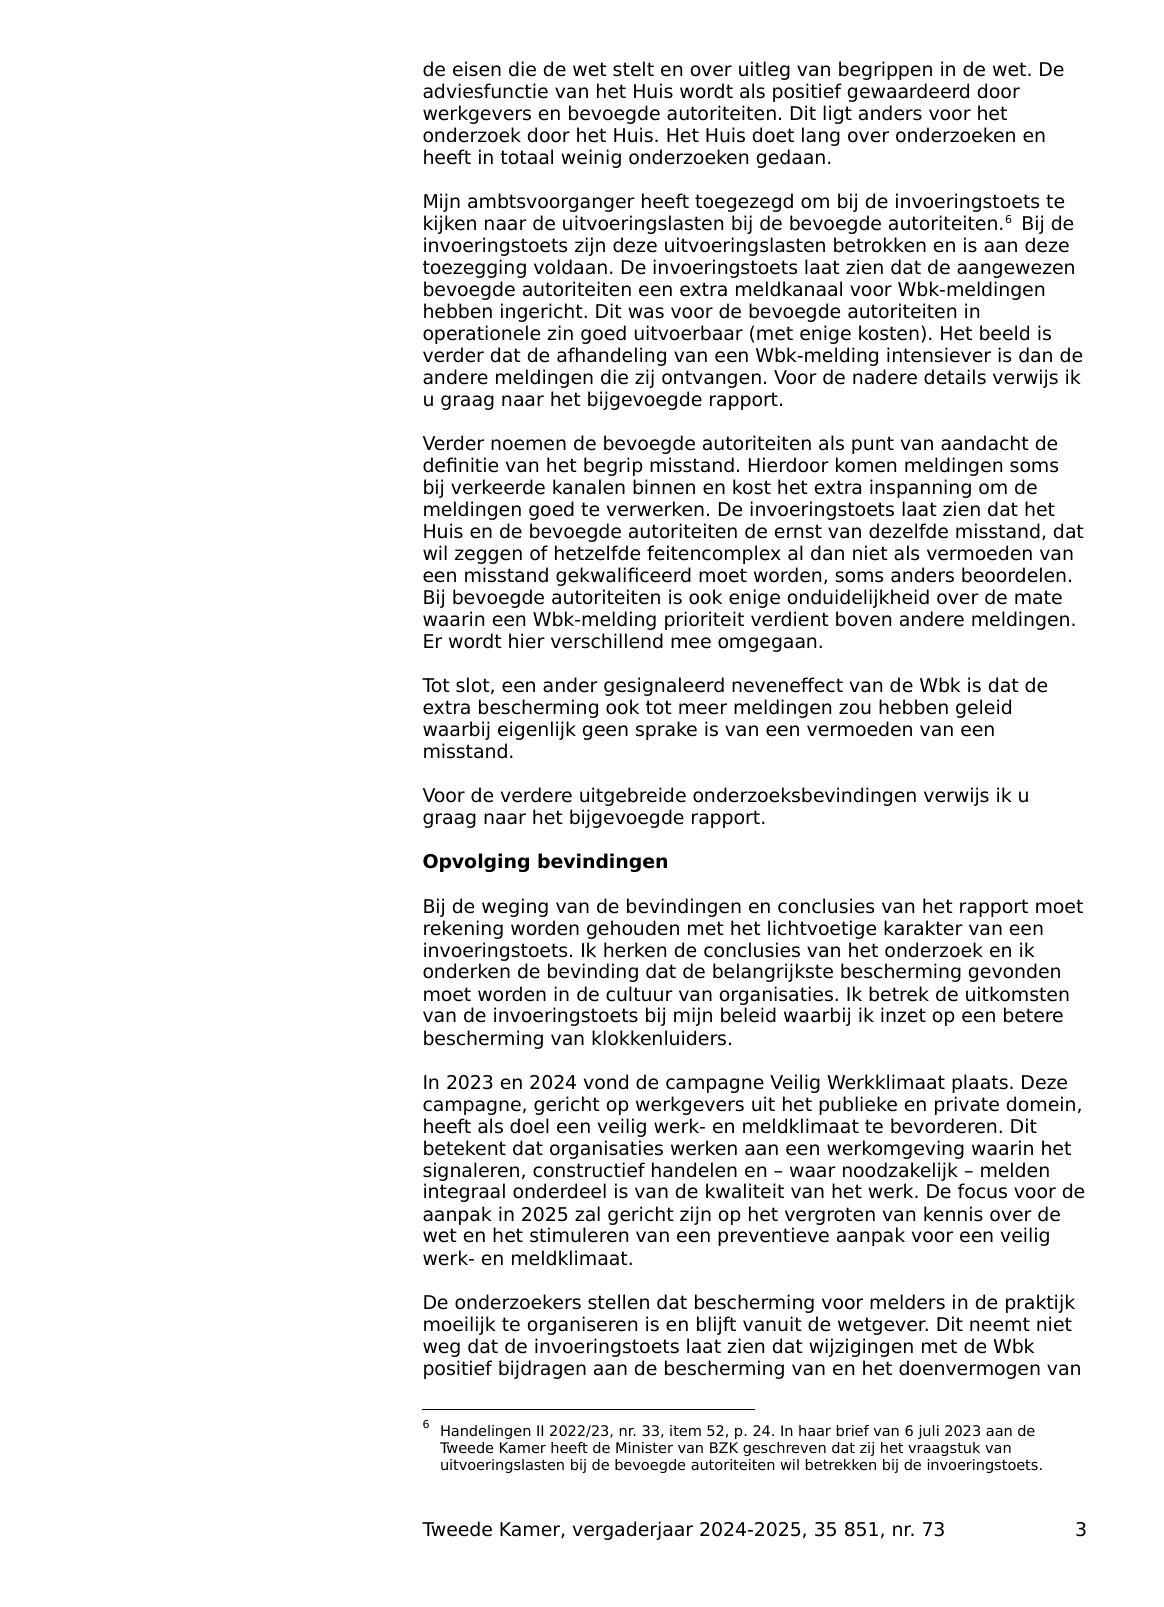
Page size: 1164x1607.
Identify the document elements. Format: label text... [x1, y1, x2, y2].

text de eisen die de wet stelt en over uitleg van begrippen in de wet. De adviesfunctie van het Huis wordt als positief gewaardeerd door werkgevers en bevoegde autoriteiten. Dit ligt anders voor het onderzoek door het Huis. Het Huis doet lang over onderzoeken en heeft in totaal weinig onderzoeken gedaan. [422, 59, 1087, 169]
text Voor de verdere uitgebreide onderzoeksbevindingen verwijs ik u graag naar het bijgevoegde rapport. [422, 785, 1087, 829]
subtitle Opvolging bevindingen [422, 851, 1087, 873]
text Handelingen II 2022/23, nr. 33, item 52, p. 24. In haar brief van 6 juli 2023 aan de Tweede Kamer heeft de Minister van BZK geschreven dat zij het vraagstuk van uitvoeringslasten bij de bevoegde autoriteiten wil betrekken bij de invoeringstoets. [422, 1418, 1087, 1474]
text Bij de weging van de bevindingen en conclusies van het rapport moet rekening worden gehouden met het lichtvoetige karakter van een invoeringstoets. Ik herken de conclusies van het onderzoek en ik onderken de bevinding dat de belangrijkste bescherming gevonden moet worden in de cultuur van organisaties. Ik betrek de uitkomsten van de invoeringstoets bij mijn beleid waarbij ik inzet op een betere bescherming van klokkenluiders. [422, 896, 1087, 1049]
text De onderzoekers stellen dat bescherming voor melders in de praktijk moeilijk te organiseren is en blijft vanuit de wetgever. Dit neemt niet weg dat de invoeringstoets laat zien dat wijzigingen met de Wbk positief bijdragen aan de bescherming van en het doenvermogen van [422, 1292, 1087, 1379]
text In 2023 en 2024 vond de campagne Veilig Werkklimaat plaats. Deze campagne, gericht op werkgevers uit het publieke en private domein, heeft als doel een veilig werk- en meldklimaat te bevorderen. Dit betekent dat organisaties werken aan een werkomgeving waarin het signaleren, constructief handelen en – waar noodzakelijk – melden integraal onderdeel is van de kwaliteit van het werk. De focus voor de aanpak in 2025 zal gericht zijn op het vergroten van kennis over de wet en het stimuleren van een preventieve aanpak voor een veilig werk- en meldklimaat. [422, 1072, 1087, 1269]
text Verder noemen de bevoegde autoriteiten als punt van aandacht de definitie van het begrip misstand. Hierdoor komen meldingen soms bij verkeerde kanalen binnen en kost het extra inspanning om de meldingen goed te verwerken. De invoeringstoets laat zien dat het Huis en de bevoegde autoriteiten de ernst van dezelfde misstand, dat wil zeggen of hetzelfde feitencomplex al dan niet als vermoeden van een misstand gekwalificeerd moet worden, soms anders beoordelen. Bij bevoegde autoriteiten is ook enige onduidelijkheid over de mate waarin een Wbk-melding prioriteit verdient boven andere meldingen. Er wordt hier verschillend mee omgegaan. [422, 433, 1087, 653]
text Mijn ambtsvoorganger heeft toegezegd om bij de invoeringstoets te kijken naar de uitvoeringslasten bij de bevoegde autoriteiten. Bij de invoeringstoets zijn deze uitvoeringslasten betrokken en is aan deze toezegging voldaan. De invoeringstoets laat zien dat de aangewezen bevoegde autoriteiten een extra meldkanaal voor Wbk-meldingen hebben ingericht. Dit was voor de bevoegde autoriteiten in operationele zin goed uitvoerbaar (met enige kosten). Het beeld is verder dat de afhandeling van een Wbk-melding intensiever is dan de andere meldingen die zij ontvangen. Voor de nadere details verwijs ik u graag naar het bijgevoegde rapport. [422, 191, 1087, 411]
text Tot slot, een ander gesignaleerd neveneffect van de Wbk is dat de extra bescherming ook tot meer meldingen zou hebben geleid waarbij eigenlijk geen sprake is van een vermoeden van een misstand. [422, 675, 1087, 763]
